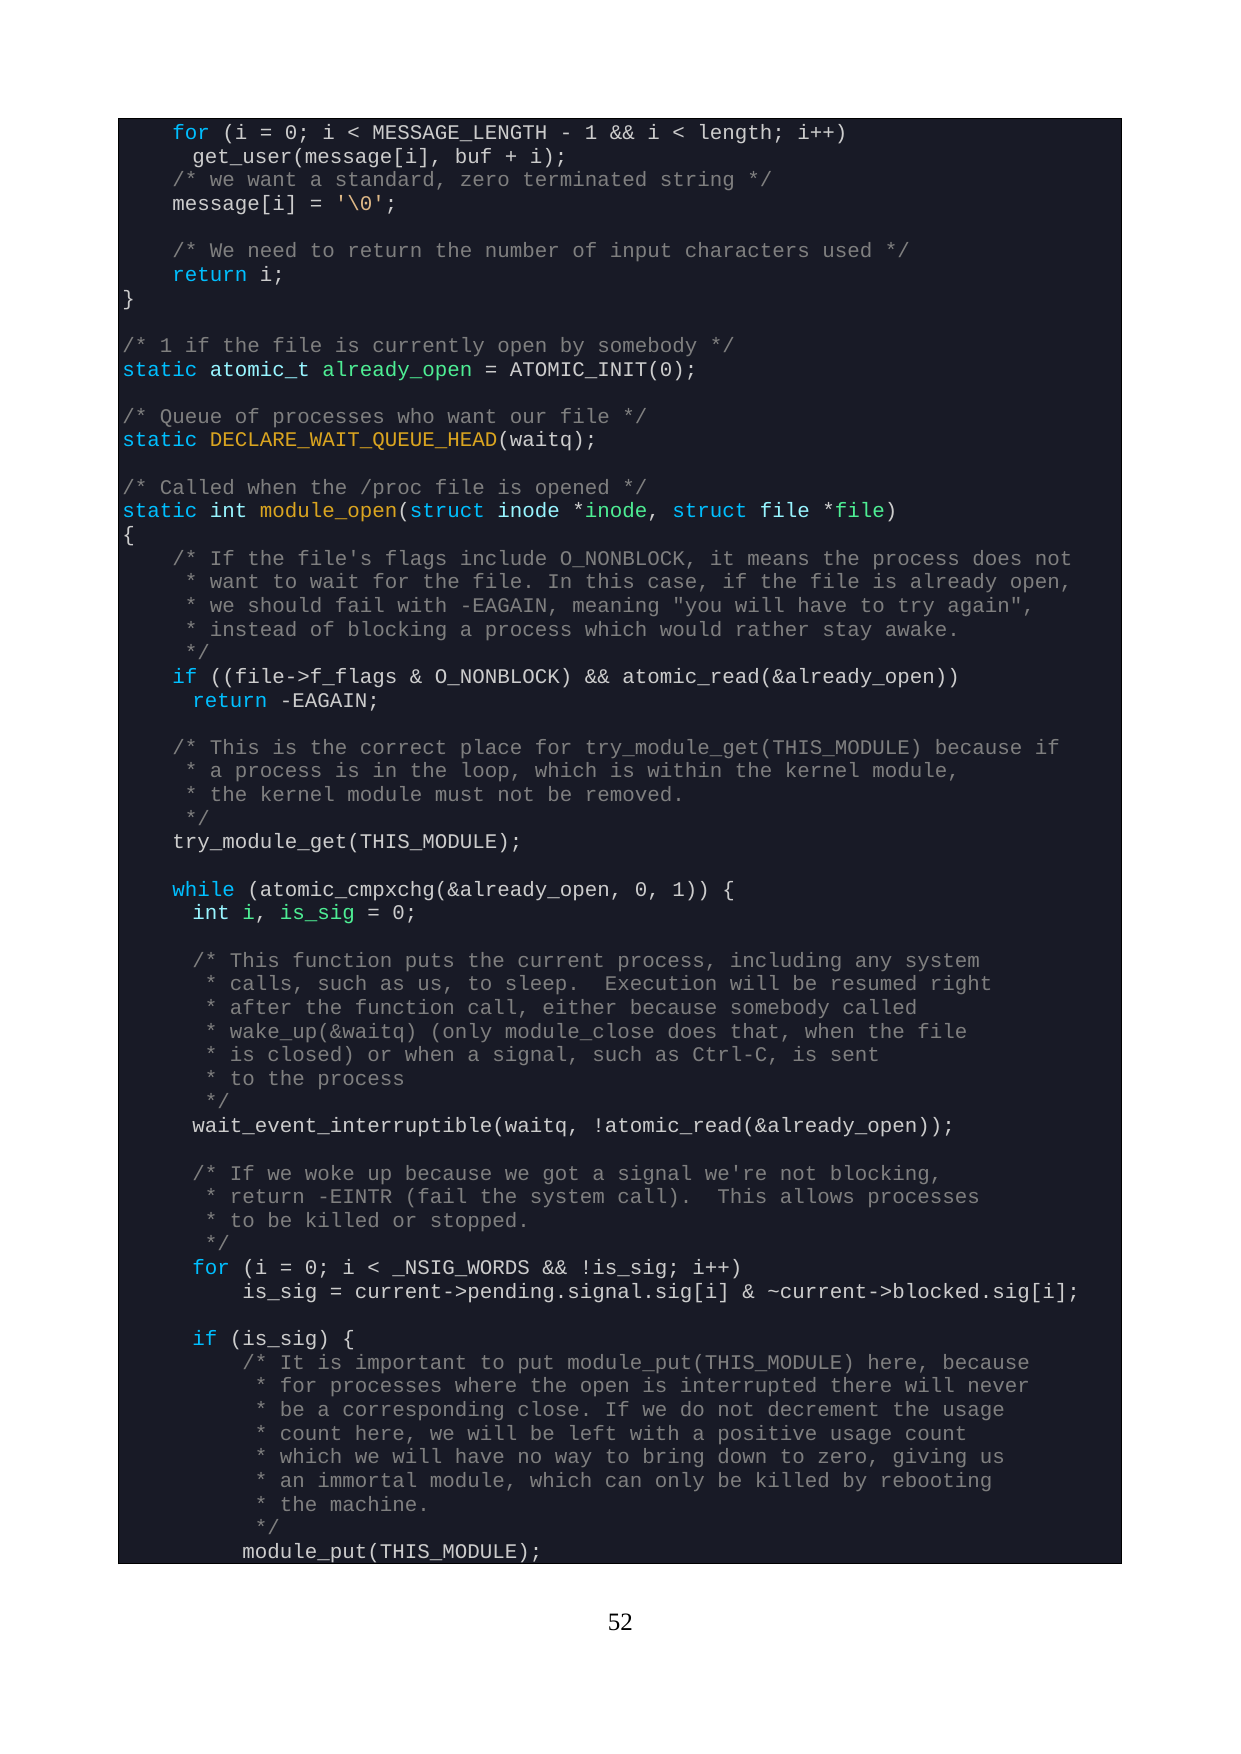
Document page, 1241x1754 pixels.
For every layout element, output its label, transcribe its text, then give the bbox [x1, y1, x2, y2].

text * to the process [119, 1064, 1121, 1088]
text static atomic_t already_open = ATOMIC_INIT(0); [119, 354, 1121, 378]
text get_user(message[i], buf + i); [119, 142, 1121, 165]
text * after the function call, either because somebody called [119, 993, 1121, 1017]
text */ [119, 638, 1121, 662]
text /* we want a standard, zero terminated string */ [119, 165, 1121, 189]
text * count here, we will be left with a positive usage count [119, 1419, 1121, 1442]
text * calls, such as us, to sleep. Execution will be resumed right [119, 969, 1121, 993]
text /* If we woke up because we got a signal we're not blocking, [119, 1158, 1121, 1182]
text } [119, 284, 1121, 307]
text return i; [119, 260, 1121, 284]
text /* This is the correct place for try_module_get(THIS_MODULE) because if [119, 733, 1121, 757]
text * which we will have no way to bring down to zero, giving us [119, 1442, 1121, 1466]
text /* Queue of processes who want our file */ [119, 402, 1121, 426]
text * wake_up(&waitq) (only module_close does that, when the file [119, 1017, 1121, 1040]
text int i, is_sig = 0; [119, 898, 1121, 922]
text return -EAGAIN; [119, 686, 1121, 709]
text { [119, 520, 1121, 544]
text message[i] = '\0'; [119, 189, 1121, 213]
text if ((file->f_flags & O_NONBLOCK) && atomic_read(&already_open)) [119, 662, 1121, 686]
text */ [119, 804, 1121, 827]
text * return -EINTR (fail the system call). This allows processes [119, 1182, 1121, 1206]
text /* If the file's flags include O_NONBLOCK, it means the process does not [119, 544, 1121, 567]
text * the machine. [119, 1489, 1121, 1513]
text module_put(THIS_MODULE); [119, 1537, 1121, 1563]
text /* This function puts the current process, including any system [119, 946, 1121, 969]
text * instead of blocking a process which would rather stay awake. [119, 615, 1121, 638]
text /* It is important to put module_put(THIS_MODULE) here, because [119, 1348, 1121, 1371]
text if (is_sig) { [119, 1324, 1121, 1348]
text */ [119, 1513, 1121, 1537]
text */ [119, 1088, 1121, 1111]
text /* Called when the /proc file is opened */ [119, 473, 1121, 496]
text * an immortal module, which can only be killed by rebooting [119, 1466, 1121, 1489]
text * for processes where the open is interrupted there will never [119, 1371, 1121, 1395]
text * we should fail with -EAGAIN, meaning "you will have to try again", [119, 591, 1121, 615]
text * be a corresponding close. If we do not decrement the usage [119, 1395, 1121, 1419]
text while (atomic_cmpxchg(&already_open, 0, 1)) { [119, 875, 1121, 898]
text static DECLARE_WAIT_QUEUE_HEAD(waitq); [119, 426, 1121, 449]
text * the kernel module must not be removed. [119, 780, 1121, 804]
text * a process is in the loop, which is within the kernel module, [119, 757, 1121, 780]
text try_module_get(THIS_MODULE); [119, 827, 1121, 851]
text for (i = 0; i < _NSIG_WORDS && !is_sig; i++) [119, 1253, 1121, 1277]
text for (i = 0; i < MESSAGE_LENGTH - 1 && i < length; i++) [119, 119, 1121, 142]
text static int module_open(struct inode *inode, struct file *file) [119, 496, 1121, 520]
text is_sig = current->pending.signal.sig[i] & ~current->blocked.sig[i]; [119, 1277, 1121, 1300]
text * want to wait for the file. In this case, if the file is already open, [119, 567, 1121, 591]
text * to be killed or stopped. [119, 1206, 1121, 1229]
text wait_event_interruptible(waitq, !atomic_read(&already_open)); [119, 1111, 1121, 1135]
text * is closed) or when a signal, such as Ctrl-C, is sent [119, 1040, 1121, 1064]
text /* 1 if the file is currently open by somebody */ [119, 331, 1121, 354]
text /* We need to return the number of input characters used */ [119, 236, 1121, 260]
text */ [119, 1229, 1121, 1253]
